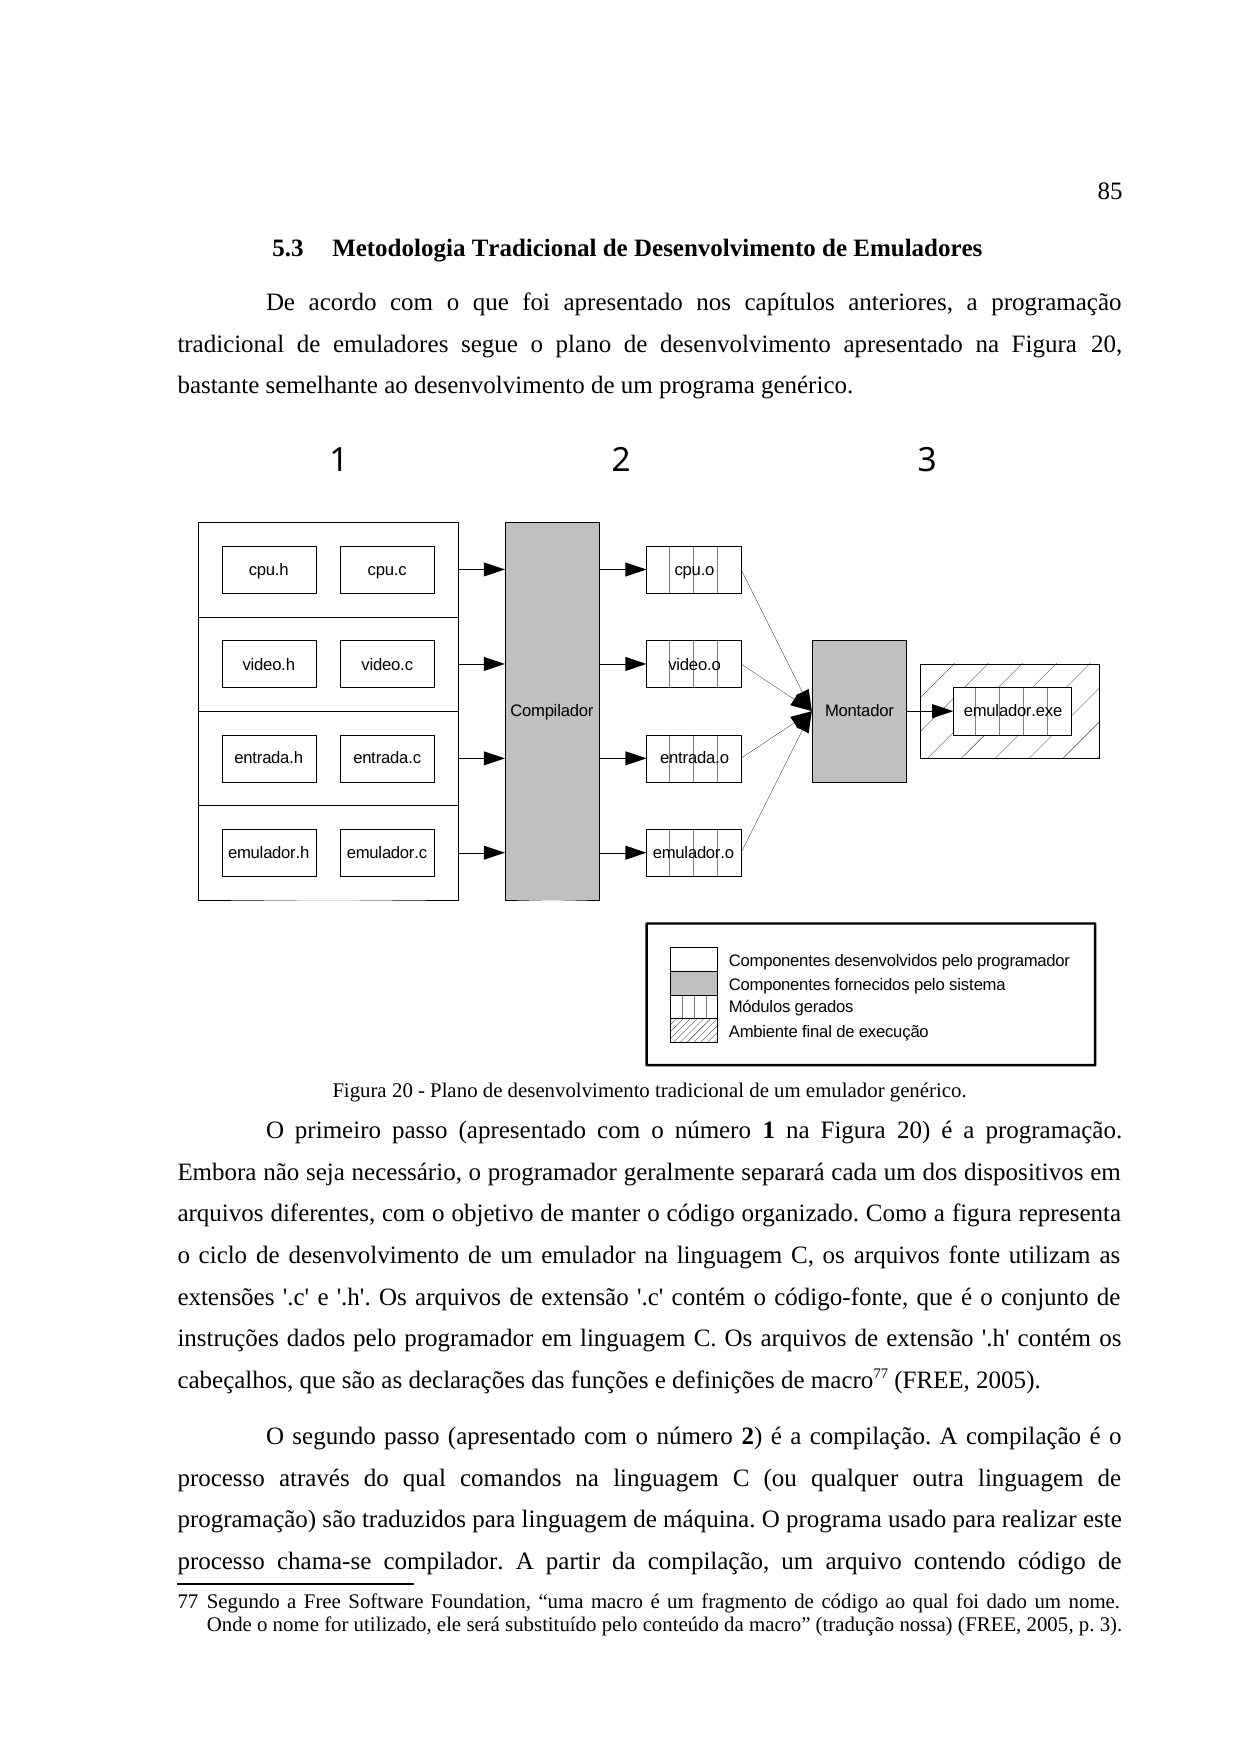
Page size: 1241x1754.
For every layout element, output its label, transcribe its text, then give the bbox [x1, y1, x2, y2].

text De acordo com o que foi apresentado nos capítulos anteriores, a programação tradicional de emuladores segue o plano de desenvolvimento apresentado na Figura 20, bastante semelhante ao desenvolvimento de um programa genérico. [177, 288, 1122, 399]
text Segundo a Free Software Foundation, “uma macro é um fragmento de código ao qual foi dado um nome. Onde o nome for utilizado, ele será substituído pelo conteúdo da macro” (tradução nossa) (FREE, 2005, p. 3). [177, 1589, 1122, 1636]
text O segundo passo (apresentado com o número 2) é a compilação. A compilação é o processo através do qual comandos na linguagem C (ou qualquer outra linguagem de programação) são traduzidos para linguagem de máquina. O programa usado para realizar este processo chama-se compilador. A partir da compilação, um arquivo contendo código de [177, 1422, 1122, 1574]
subtitle Metodologia Tradicional de Desenvolvimento de Emuladores [177, 234, 1122, 262]
text O primeiro passo (apresentado com o número 1 na Figura 20) é a programação. Embora não seja necessário, o programador geralmente separará cada um dos dispositivos em arquivos diferentes, com o objetivo de manter o código organizado. Como a figura representa o ciclo de desenvolvimento de um emulador na linguagem C, os arquivos fonte utilizam as extensões '.c' e '.h'. Os arquivos de extensão '.c' contém o código-fonte, que é o conjunto de instruções dados pelo programador em linguagem C. Os arquivos de extensão '.h' contém os cabeçalhos, que são as declarações das funções e definições de macro (FREE, 2005). [177, 1102, 1122, 1393]
text Figura 20 - Plano de desenvolvimento tradicional de um emulador genérico. [177, 440, 1122, 1102]
